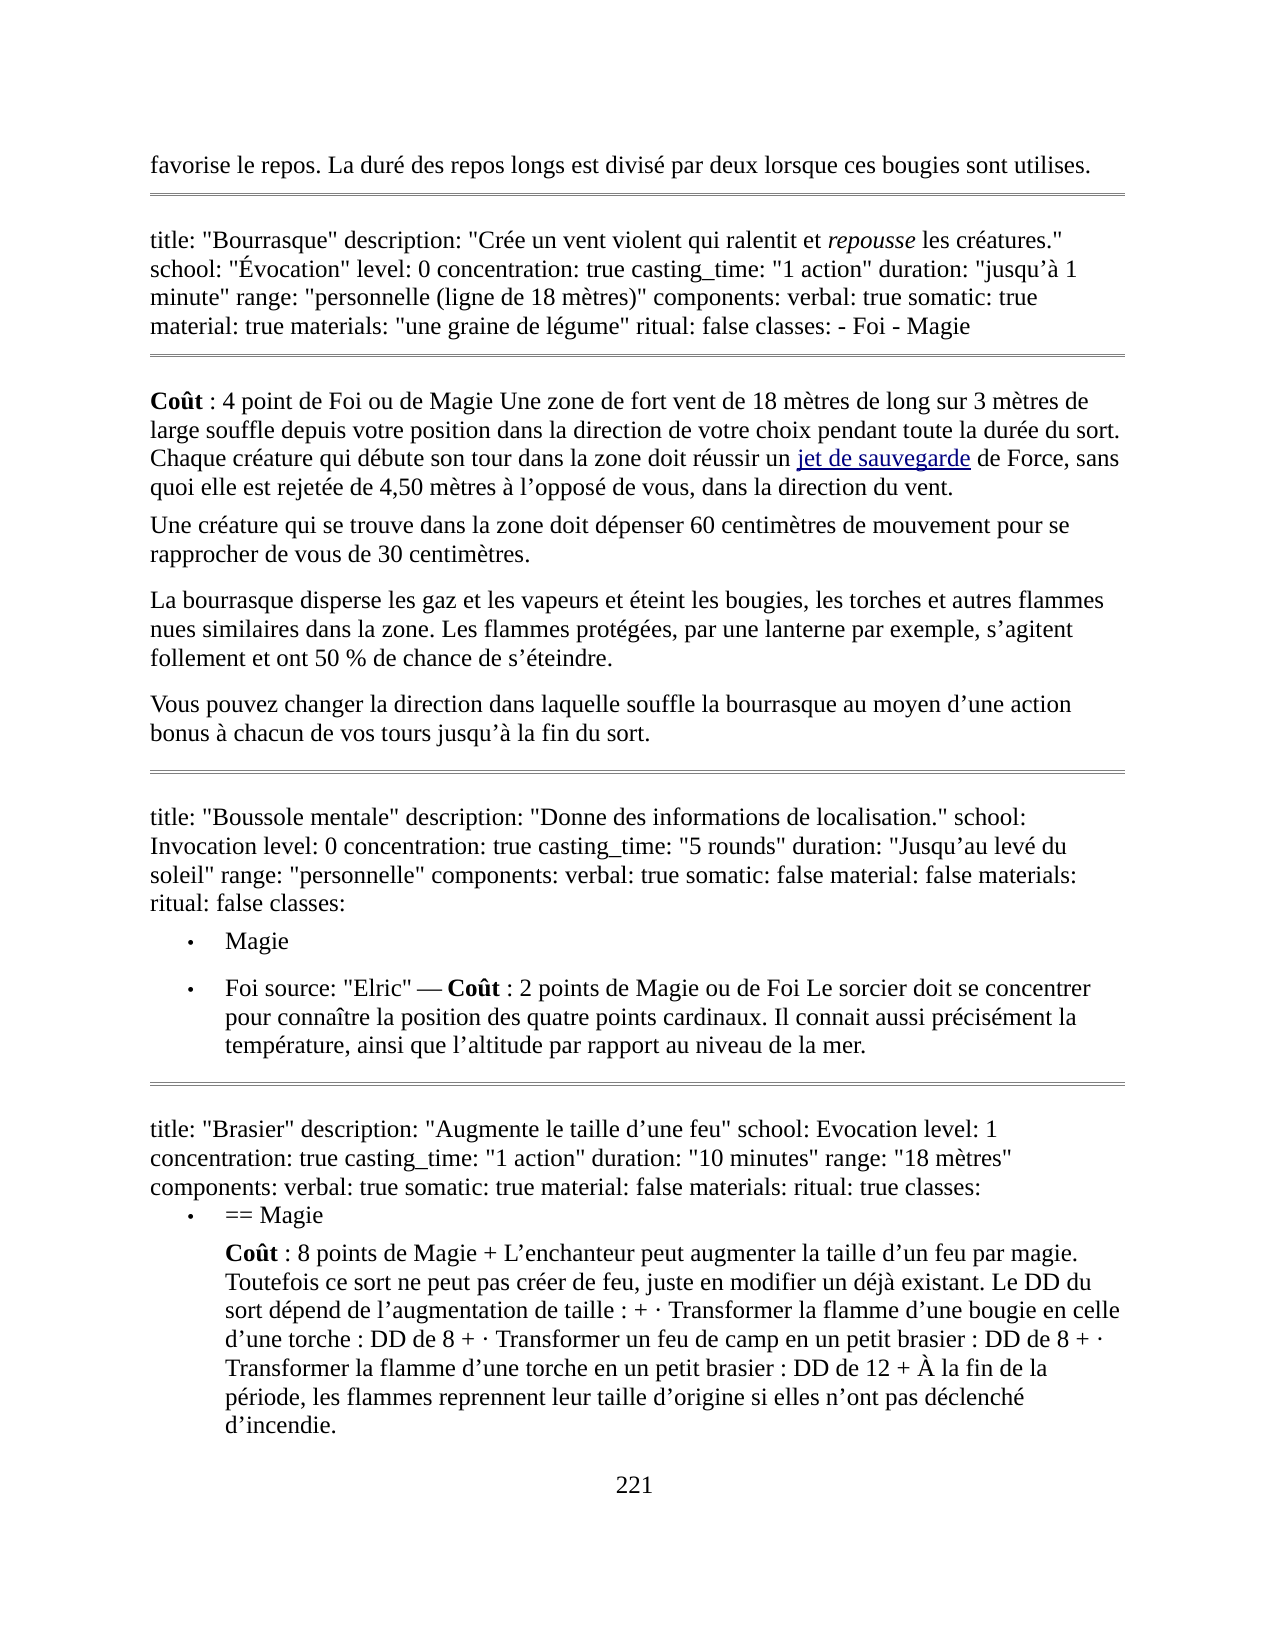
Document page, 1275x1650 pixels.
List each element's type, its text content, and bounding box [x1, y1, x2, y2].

text La bourrasque disperse les gaz et les vapeurs et éteint les bougies, les torches et autres flammes nues similaires dans la zone. Les flammes protégées, par une lanterne par exemple, s’agitent follement et ont 50 % de chance de s’éteindre. [150, 585, 1125, 672]
text title: "Boussole mentale" description: "Donne des informations de localisation." school: Invocation level: 0 concentration: true casting_time: "5 rounds" duration: "Jusqu’au levé du soleil" range: "personnelle" components: verbal: true somatic: false material: false materials: ritual: false classes: [150, 802, 1125, 917]
text favorise le repos. La duré des repos longs est divisé par deux lorsque ces bougies sont utilises. [150, 150, 1125, 179]
text title: "Brasier" description: "Augmente le taille d’une feu" school: Evocation level: 1 concentration: true casting_time: "1 action" duration: "10 minutes" range: "18 mètres" components: verbal: true somatic: true material: false materials: ritual: true classes: [150, 1114, 1125, 1200]
text title: "Bourrasque" description: "Crée un vent violent qui ralentit et repousse les créatures." school: "Évocation" level: 0 concentration: true casting_time: "1 action" duration: "jusqu’à 1 minute" range: "personnelle (ligne de 18 mètres)" components: verbal: true somatic: true material: true materials: "une graine de légume" ritual: false classes: - Foi - Magie [150, 225, 1125, 340]
text Coût : 4 point de Foi ou de Magie Une zone de fort vent de 18 mètres de long sur 3 mètres de large souffle depuis votre position dans la direction de votre choix pendant toute la durée du sort. Chaque créature qui débute son tour dans la zone doit réussir un jet de sauvegarde de Force, sans quoi elle est rejetée de 4,50 mètres à l’opposé de vous, dans la direction du vent. [150, 386, 1125, 501]
text Une créature qui se trouve dans la zone doit dépenser 60 centimètres de mouvement pour se rapprocher de vous de 30 centimètres. [150, 510, 1125, 567]
list Foi source: "Elric" — Coût : 2 points de Magie ou de Foi Le sorcier doit se concentrer pour connaître la position des quatre points cardinaux. Il connait aussi précisément la température, ainsi que l’altitude par rapport au niveau de la mer. [187, 973, 1125, 1059]
list == Magie [187, 1200, 1125, 1229]
list Coût : 8 points de Magie + L’enchanteur peut augmenter la taille d’un feu par magie. Toutefois ce sort ne peut pas créer de feu, juste en modifier un déjà existant. Le DD du sort dépend de l’augmentation de taille : + · Transformer la flamme d’une bougie en celle d’une torche : DD de 8 + · Transformer un feu de camp en un petit brasier : DD de 8 + · Transformer la flamme d’une torche en un petit brasier : DD de 12 + À la fin de la période, les flammes reprennent leur taille d’origine si elles n’ont pas déclenché d’incendie. [187, 1238, 1125, 1439]
text Vous pouvez changer la direction dans laquelle souffle la bourrasque au moyen d’une action bonus à chacun de vos tours jusqu’à la fin du sort. [150, 689, 1125, 747]
list Magie [187, 926, 1125, 955]
